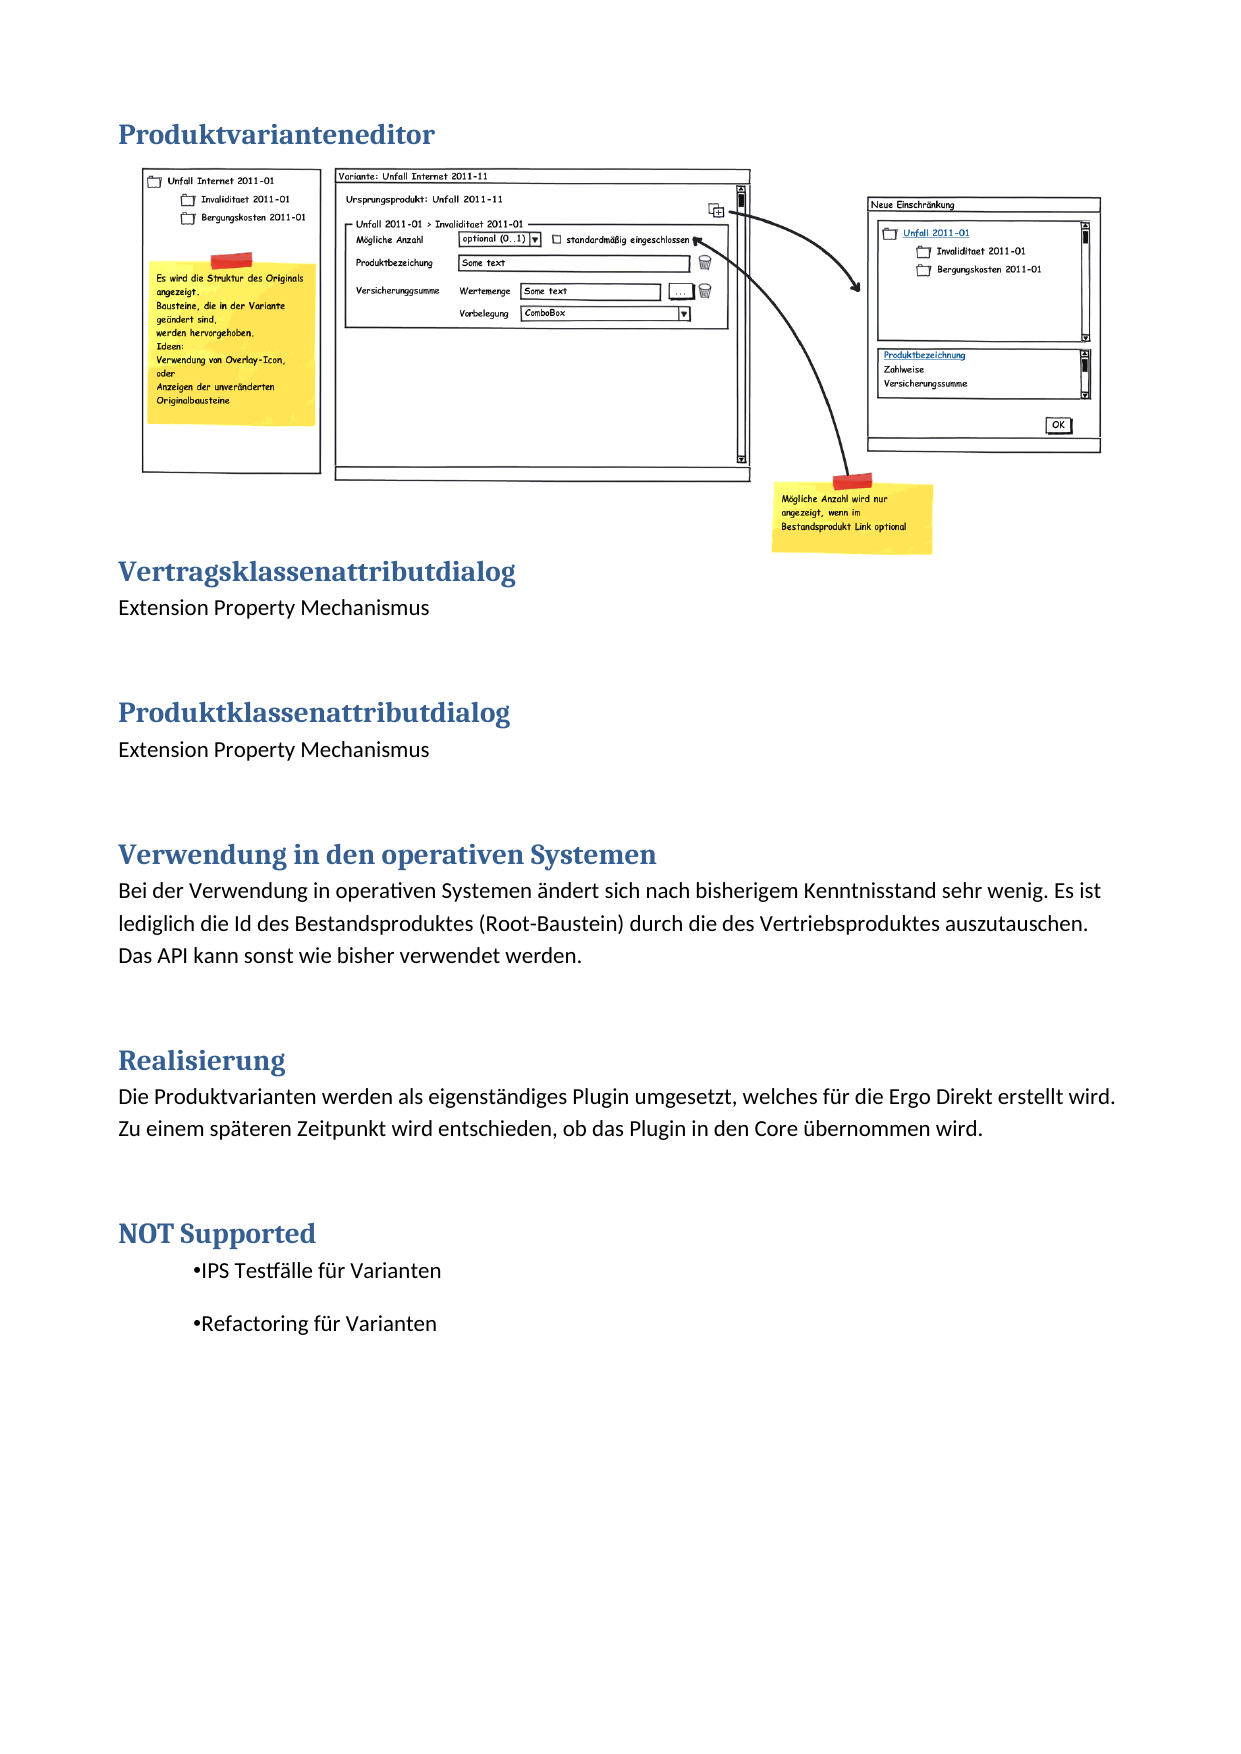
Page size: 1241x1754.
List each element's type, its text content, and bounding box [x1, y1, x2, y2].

text Extension Property Mechanismus [118, 593, 1122, 621]
list IPS Testfälle für Varianten [193, 1256, 1122, 1284]
subtitle Realisierung [118, 1044, 1122, 1077]
subtitle Produktvarianteneditor [118, 118, 1122, 152]
subtitle Produktklassenattributdialog [118, 696, 1122, 730]
subtitle Vertragsklassenattributdialog [118, 207, 1122, 588]
text Die Produktvarianten werden als eigenständiges Plugin umgesetzt, welches für die Ergo Direkt erstellt wird. Zu einem späteren Zeitpunkt wird entschieden, ob das Plugin in den Core übernommen wird. [118, 1082, 1122, 1143]
subtitle NOT Supported [118, 1218, 1122, 1251]
text Extension Property Mechanismus [118, 735, 1122, 763]
text Bei der Verwendung in operativen Systemen ändert sich nach bisherigem Kenntnisstand sehr wenig. Es ist lediglich die Id des Bestandsproduktes (Root-Baustein) durch die des Vertriebsproduktes auszutauschen. Das API kann sonst wie bisher verwendet werden. [118, 876, 1122, 969]
list Refactoring für Varianten [193, 1309, 1122, 1337]
subtitle Verwendung in den operativen Systemen [118, 838, 1122, 871]
